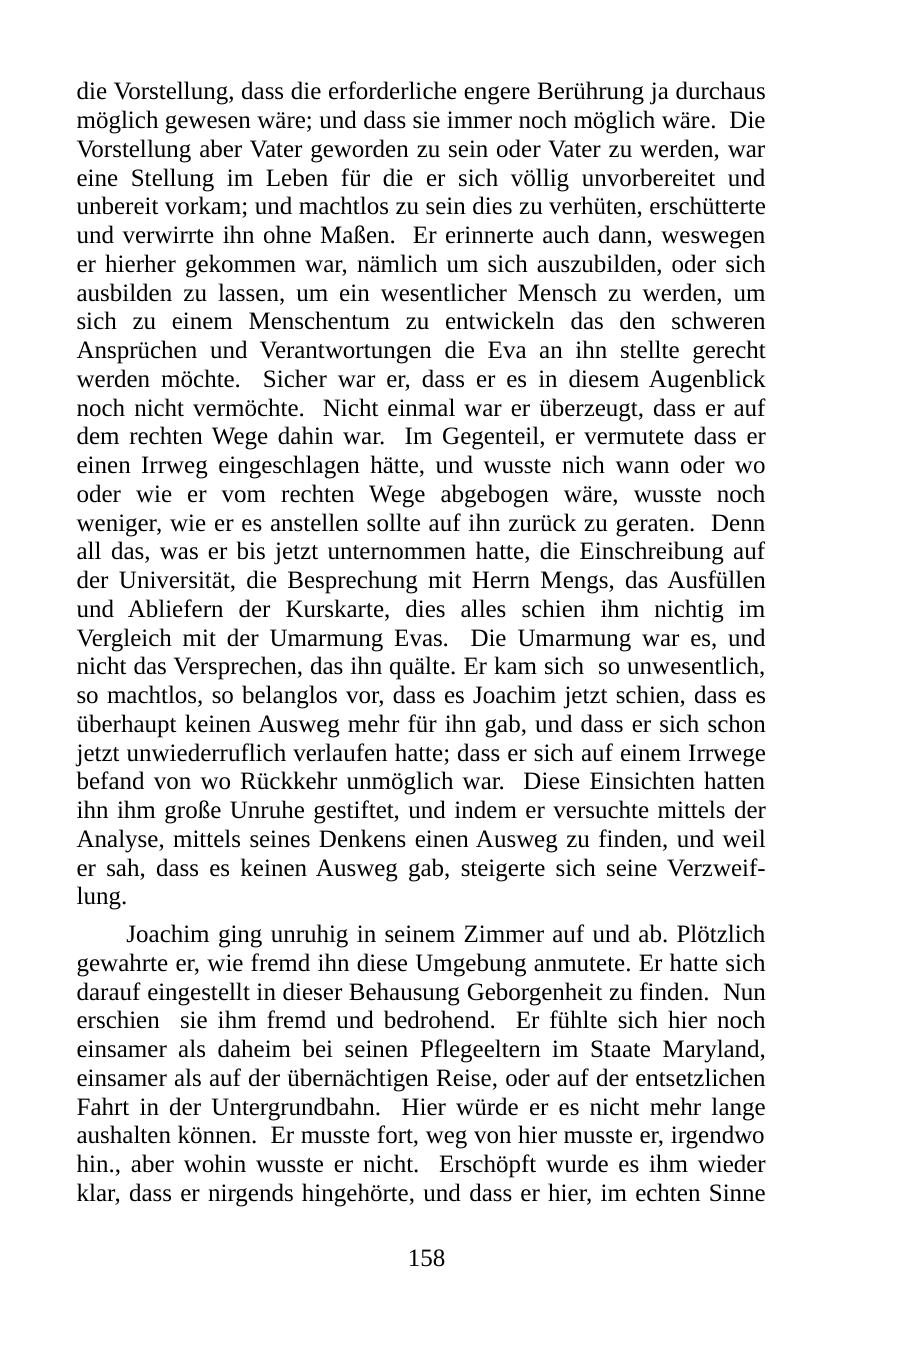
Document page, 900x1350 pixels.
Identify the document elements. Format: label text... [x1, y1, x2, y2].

text Joachim ging unruhig in seinem Zimmer auf und ab. Plötzlich gewahrte er, wie fremd ihn diese Umgebung anmutete. Er hatte sich darauf eingestellt in dieser Behausung Geborgenheit zu finden. Nun erschien sie ihm fremd und bedrohend. Er fühlte sich hier noch einsamer als daheim bei seinen Pflegeeltern im Staate Maryland, einsamer als auf der übernächtigen Reise, oder auf der entsetzlichen Fahrt in der Untergrundbahn. Hier würde er es nicht mehr lange aushalten können. Er musste fort, weg von hier musste er, irgendwo hin., aber wohin wusste er nicht. Erschöpft wurde es ihm wieder klar, dass er nirgends hingehörte, und dass er hier, im echten Sinne [76, 919, 766, 1207]
text die Vorstellung, dass die erforderliche engere Berührung ja durchaus möglich gewesen wäre; und dass sie immer noch möglich wäre. Die Vorstellung aber Vater geworden zu sein oder Vater zu werden, war eine Stellung im Leben für die er sich völlig unvorbereitet und unbereit vorkam; und machtlos zu sein dies zu verhüten, erschütterte und verwirrte ihn ohne Maßen. Er erinnerte auch dann, weswegen er hierher gekommen war, nämlich um sich auszubilden, oder sich ausbilden zu lassen, um ein wesentlicher Mensch zu werden, um sich zu einem Menschentum zu entwickeln das den schweren Ansprüchen und Verantwortungen die Eva an ihn stellte gerecht werden möchte. Sicher war er, dass er es in diesem Augenblick noch nicht vermöchte. Nicht einmal war er überzeugt, dass er auf dem rechten Wege dahin war. Im Gegenteil, er vermutete dass er einen Irrweg eingeschlagen hätte, und wusste nich wann oder wo oder wie er vom rechten Wege abgebogen wäre, wusste noch weniger, wie er es anstellen sollte auf ihn zurück zu geraten. Denn all das, was er bis jetzt unternommen hatte, die Einschreibung auf der Universität, die Besprechung mit Herrn Mengs, das Ausfüllen und Abliefern der Kurskarte, dies alles schien ihm nichtig im Vergleich mit der Umarmung Evas. Die Umarmung war es, und nicht das Versprechen, das ihn quälte. Er kam sich so unwesentlich, so machtlos, so belanglos vor, dass es Joachim jetzt schien, dass es überhaupt keinen Ausweg mehr für ihn gab, und dass er sich schon jetzt unwiederruflich verlaufen hatte; dass er sich auf einem Irrwege befand von wo Rückkehr unmöglich war. Diese Einsichten hatten ihn ihm große Unruhe gestiftet, und indem er versuchte mittels der Analyse, mittels seines Denkens einen Ausweg zu finden, und weil er sah, dass es keinen Ausweg gab, steigerte sich seine Verzweif-lung. [76, 76, 766, 910]
